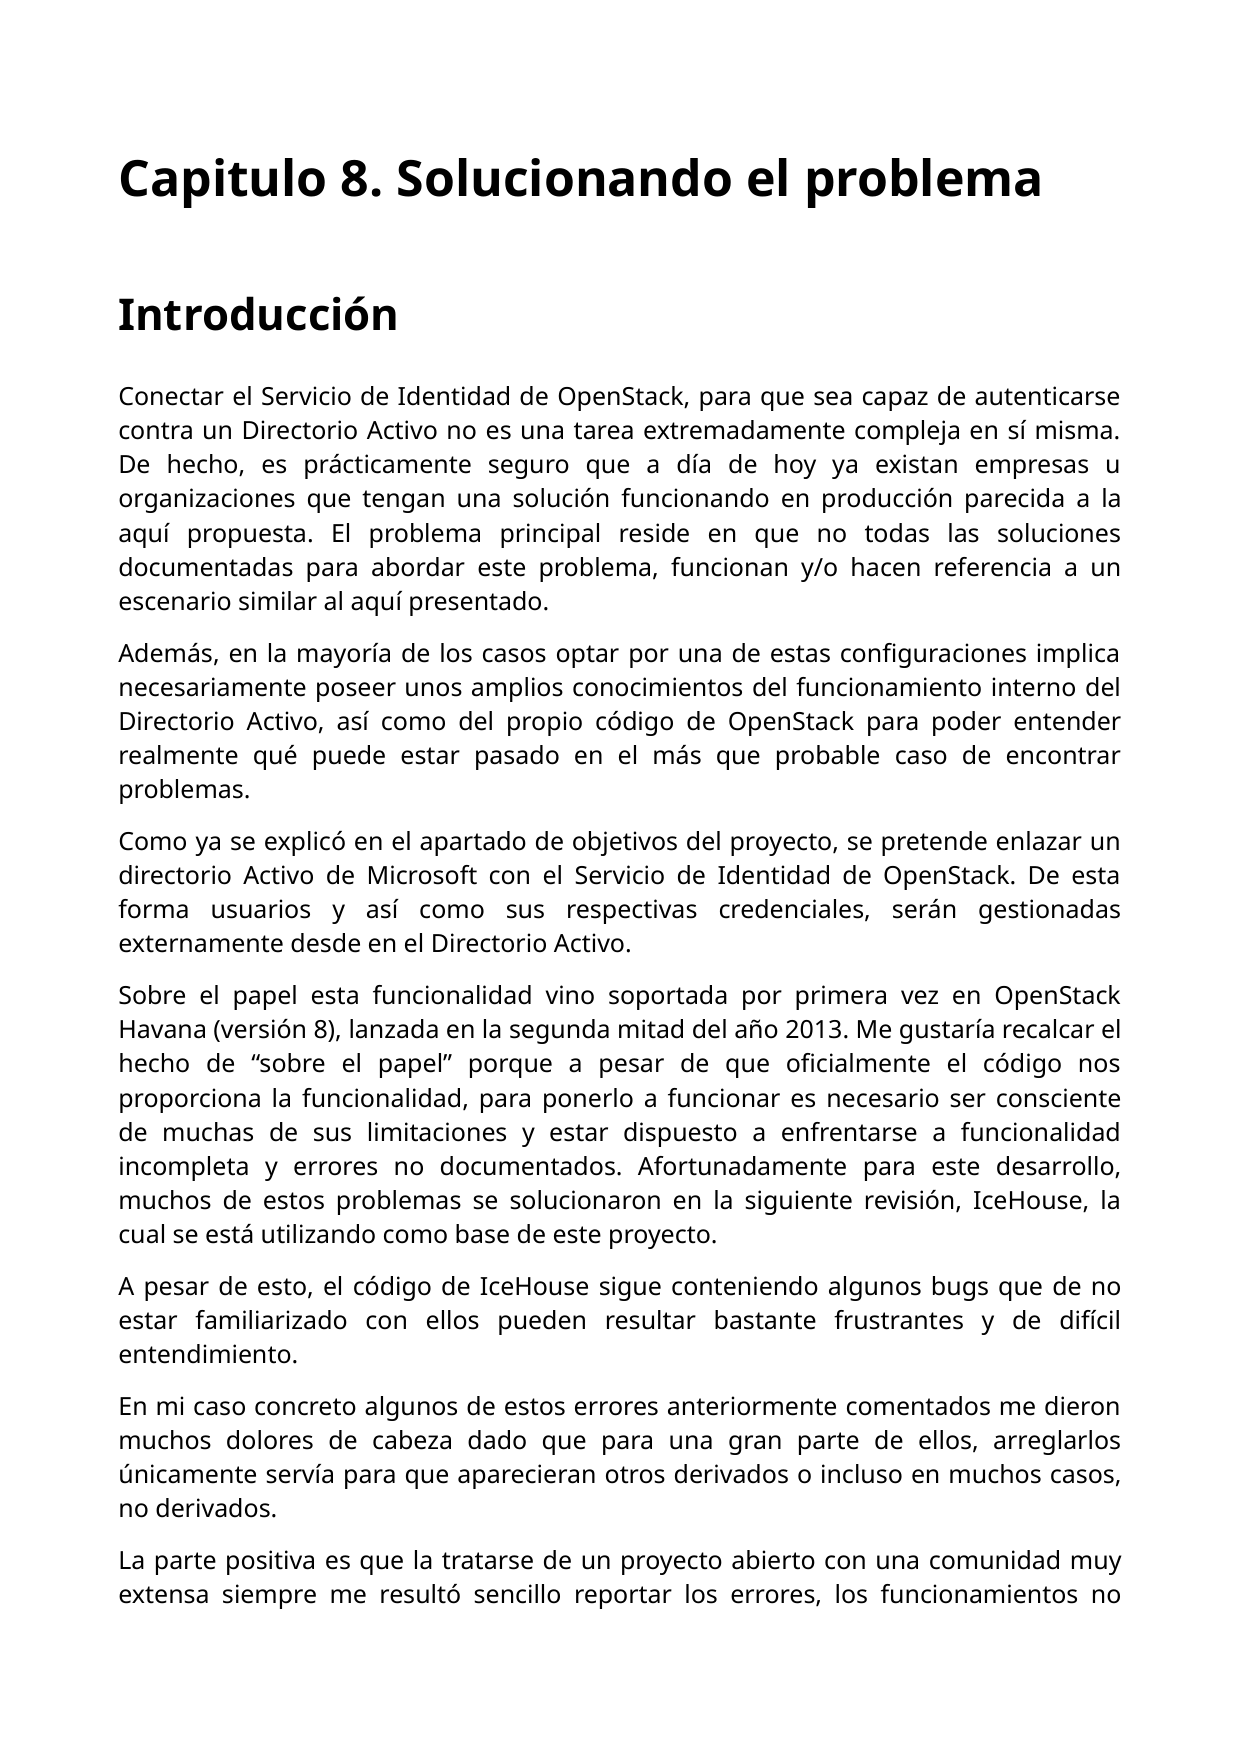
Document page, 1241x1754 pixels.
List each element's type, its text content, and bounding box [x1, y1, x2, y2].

title Capitulo 8. Solucionando el problema [118, 143, 1122, 211]
text Además, en la mayoría de los casos optar por una de estas configuraciones implica necesariamente poseer unos amplios conocimientos del funcionamiento interno del Directorio Activo, así como del propio código de OpenStack para poder entender realmente qué puede estar pasado en el más que probable caso de encontrar problemas. [118, 635, 1122, 806]
text Sobre el papel esta funcionalidad vino soportada por primera vez en OpenStack Havana (versión 8), lanzada en la segunda mitad del año 2013. Me gustaría recalcar el hecho de “sobre el papel” porque a pesar de que oficialmente el código nos proporciona la funcionalidad, para ponerlo a funcionar es necesario ser consciente de muchas de sus limitaciones y estar dispuesto a enfrentarse a funcionalidad incompleta y errores no documentados. Afortunadamente para este desarrollo, muchos de estos problemas se solucionaron en la siguiente revisión, IceHouse, la cual se está utilizando como base de este proyecto. [118, 978, 1122, 1251]
text Como ya se explicó en el apartado de objetivos del proyecto, se pretende enlazar un directorio Activo de Microsoft con el Servicio de Identidad de OpenStack. De esta forma usuarios y así como sus respectivas credenciales, serán gestionadas externamente desde en el Directorio Activo. [118, 824, 1122, 960]
subtitle Introducción [118, 283, 1122, 343]
text A pesar de esto, el código de IceHouse sigue conteniendo algunos bugs que de no estar familiarizado con ellos pueden resultar bastante frustrantes y de difícil entendimiento. [118, 1268, 1122, 1371]
text En mi caso concreto algunos de estos errores anteriormente comentados me dieron muchos dolores de cabeza dado que para una gran parte de ellos, arreglarlos únicamente servía para que aparecieran otros derivados o incluso en muchos casos, no derivados. [118, 1389, 1122, 1525]
text Conectar el Servicio de Identidad de OpenStack, para que sea capaz de autenticarse contra un Directorio Activo no es una tarea extremadamente compleja en sí misma. De hecho, es prácticamente seguro que a día de hoy ya existan empresas u organizaciones que tengan una solución funcionando en producción parecida a la aquí propuesta. El problema principal reside en que no todas las soluciones documentadas para abordar este problema, funcionan y/o hacen referencia a un escenario similar al aquí presentado. [118, 379, 1122, 617]
text La parte positiva es que la tratarse de un proyecto abierto con una comunidad muy extensa siempre me resultó sencillo reportar los errores, los funcionamientos no [118, 1543, 1122, 1611]
